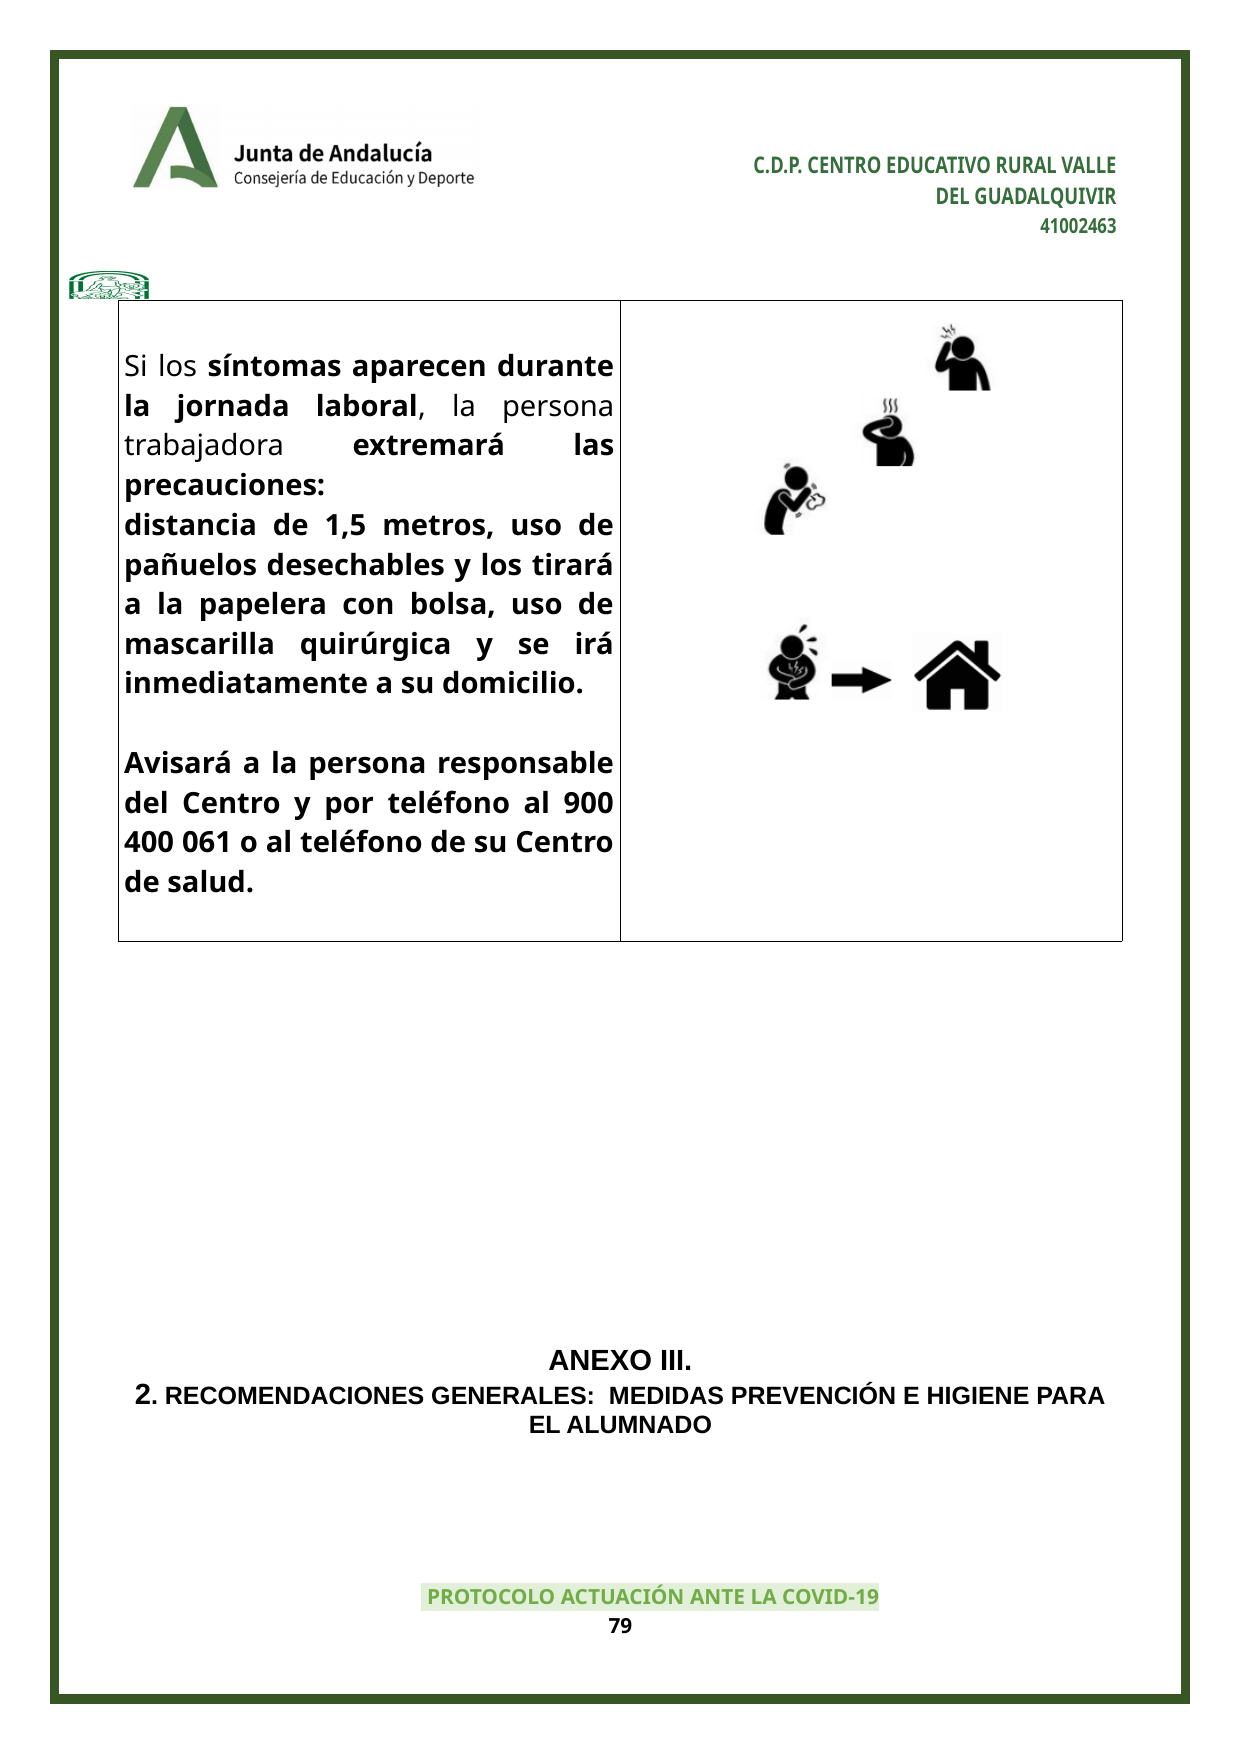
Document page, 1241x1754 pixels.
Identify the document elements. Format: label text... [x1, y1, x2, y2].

picture [65, 271, 153, 300]
text ANEXO III. [118, 1343, 1122, 1377]
text 2. RECOMENDACIONES GENERALES: MEDIDAS PREVENCIÓN E HIGIENE PARA EL ALUMNADO [118, 1377, 1122, 1439]
picture [755, 322, 1009, 722]
table_cell [621, 301, 1122, 941]
table_cell Si los síntomas aparecen durante la jornada laboral, la persona trabajadora extremará las precauciones: distancia de 1,5 metros, uso de pañuelos desechables y los tirará a la papelera con bolsa, uso de mascarilla quirúrgica y se irá inmediatamente a su domicilio. Avisará a la persona responsable del Centro y por teléfono al 900 400 061 o al teléfono de su Centro de salud. [119, 301, 620, 941]
